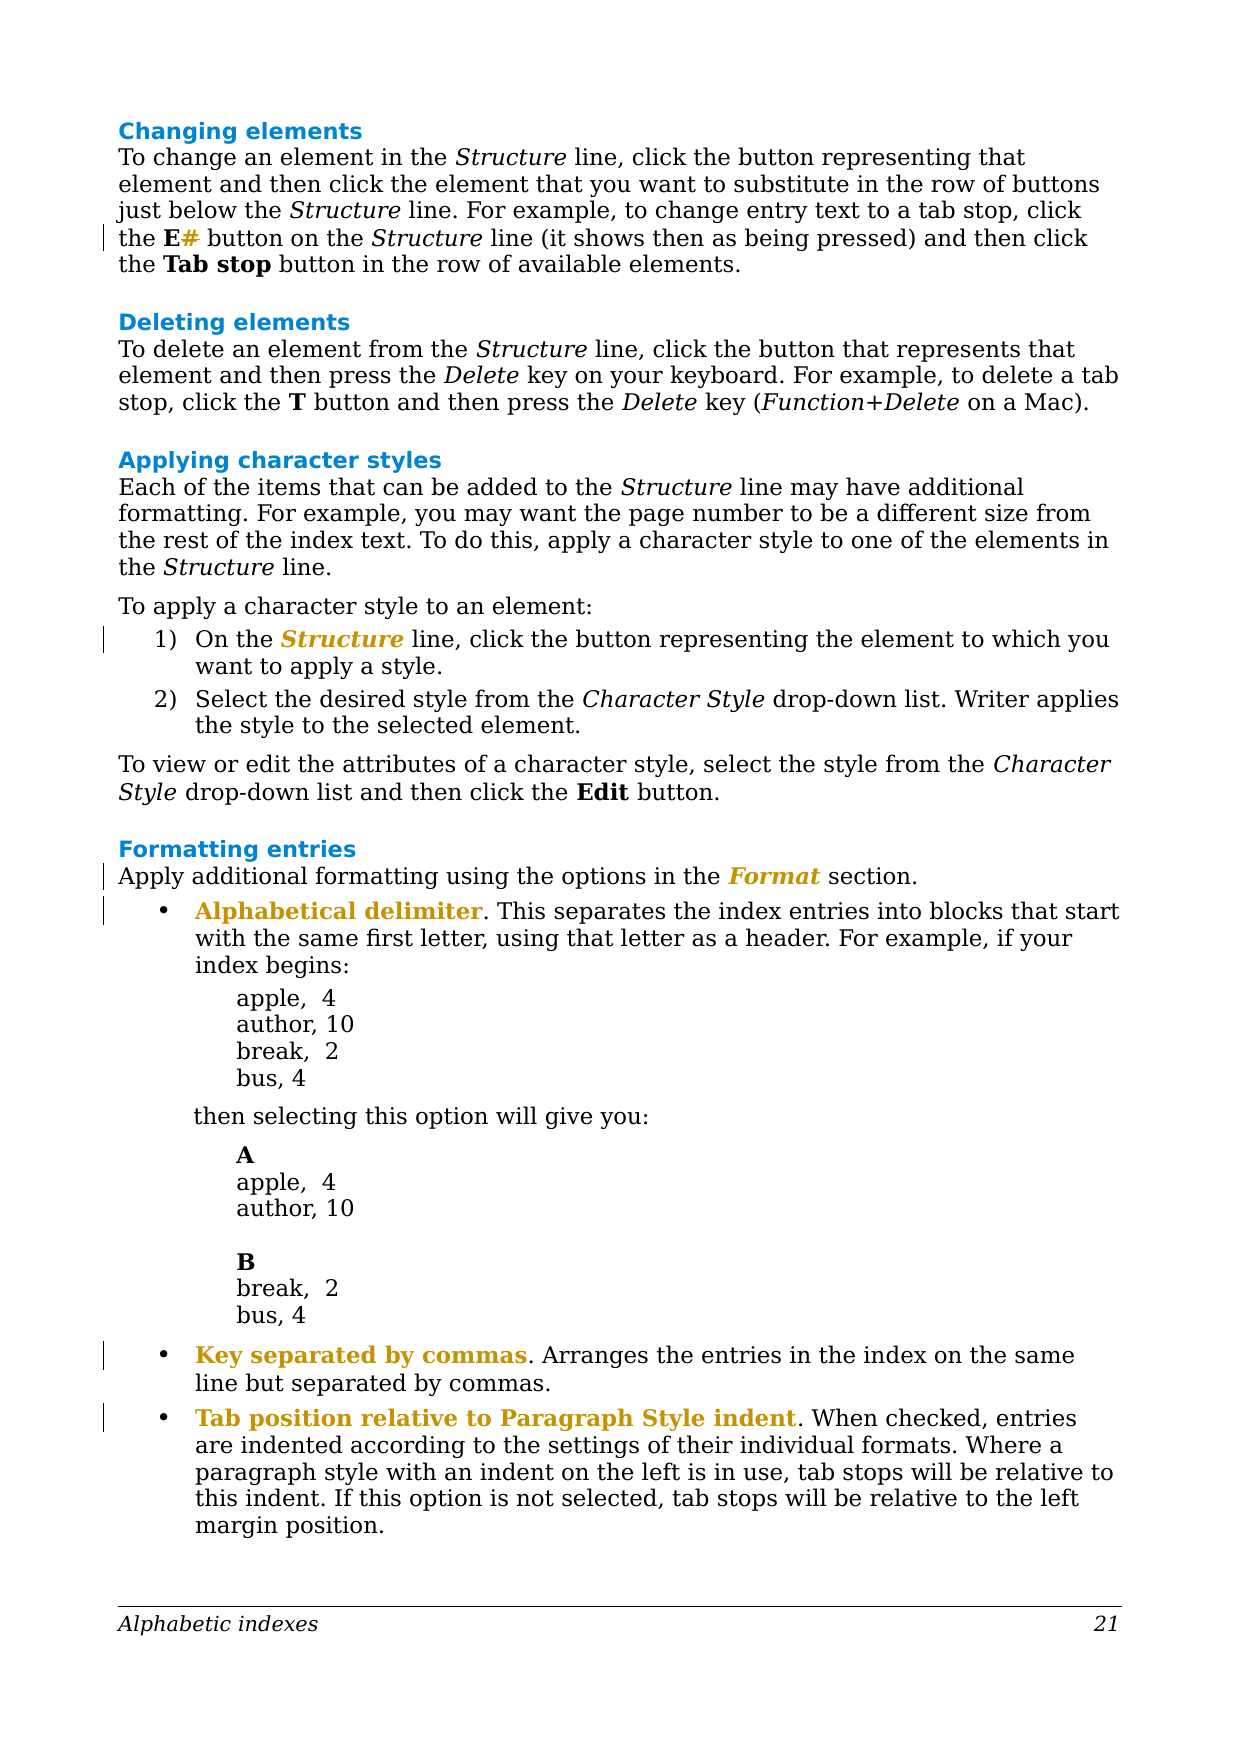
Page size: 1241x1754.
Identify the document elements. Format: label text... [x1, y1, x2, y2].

list Apply additional formatting using the options in the Format section. [118, 863, 1122, 890]
text apple, 4 [236, 985, 1122, 1012]
text To view or edit the attributes of a character style, select the style from the Character Style drop-down list and then click the Edit button. [118, 752, 1122, 805]
list Select the desired style from the Character Style drop-down list. Writer applies the style to the selected element. [177, 686, 1122, 739]
subtitle Changing elements [118, 118, 1122, 144]
subtitle Formatting entries [118, 837, 1122, 863]
text break, 2 [236, 1276, 1122, 1302]
text break, 2 [236, 1038, 1122, 1065]
list To apply a character style to an element: [118, 593, 1122, 619]
text then selecting this option will give you: [193, 1103, 1122, 1130]
list Key separated by commas. Arranges the entries in the index on the same line but separated by commas. [156, 1341, 1122, 1397]
text Each of the items that can be added to the Structure line may have additional formatting. For example, you may want the page number to be a different size from the rest of the index text. To do this, apply a character style to one of the elements in the Structure line. [118, 474, 1122, 580]
list Alphabetical delimiter. This separates the index entries into blocks that start with the same first letter, using that letter as a header. For example, if your index begins: [156, 896, 1122, 979]
text To delete an element from the Structure line, click the button that represents that element and then press the Delete key on your keyboard. For example, to delete a tab stop, click the T button and then press the Delete key (Function+Delete on a Mac). [118, 336, 1122, 416]
text apple, 4 [236, 1169, 1122, 1195]
text author, 10 [236, 1195, 1122, 1222]
text bus, 4 [236, 1302, 1122, 1329]
text A [236, 1142, 1122, 1169]
text B [236, 1249, 1122, 1276]
subtitle Applying character styles [118, 447, 1122, 474]
subtitle Deleting elements [118, 309, 1122, 336]
list On the Structure line, click the button representing the element to which you want to apply a style. [177, 626, 1122, 679]
list Tab position relative to Paragraph Style indent. When checked, entries are indented according to the settings of their individual formats. Where a paragraph style with an indent on the left is in use, tab stops will be relative to this indent. If this option is not selected, tab stops will be relative to the left margin position. [156, 1403, 1122, 1539]
text bus, 4 [236, 1065, 1122, 1092]
text To change an element in the Structure line, click the button representing that element and then click the element that you want to substitute in the row of buttons just below the Structure line. For example, to change entry text to a tab stop, click the E button on the Structure line (it shows then as being pressed) and then click the Tab stop button in the row of available elements. [118, 144, 1122, 278]
text author, 10 [236, 1012, 1122, 1038]
